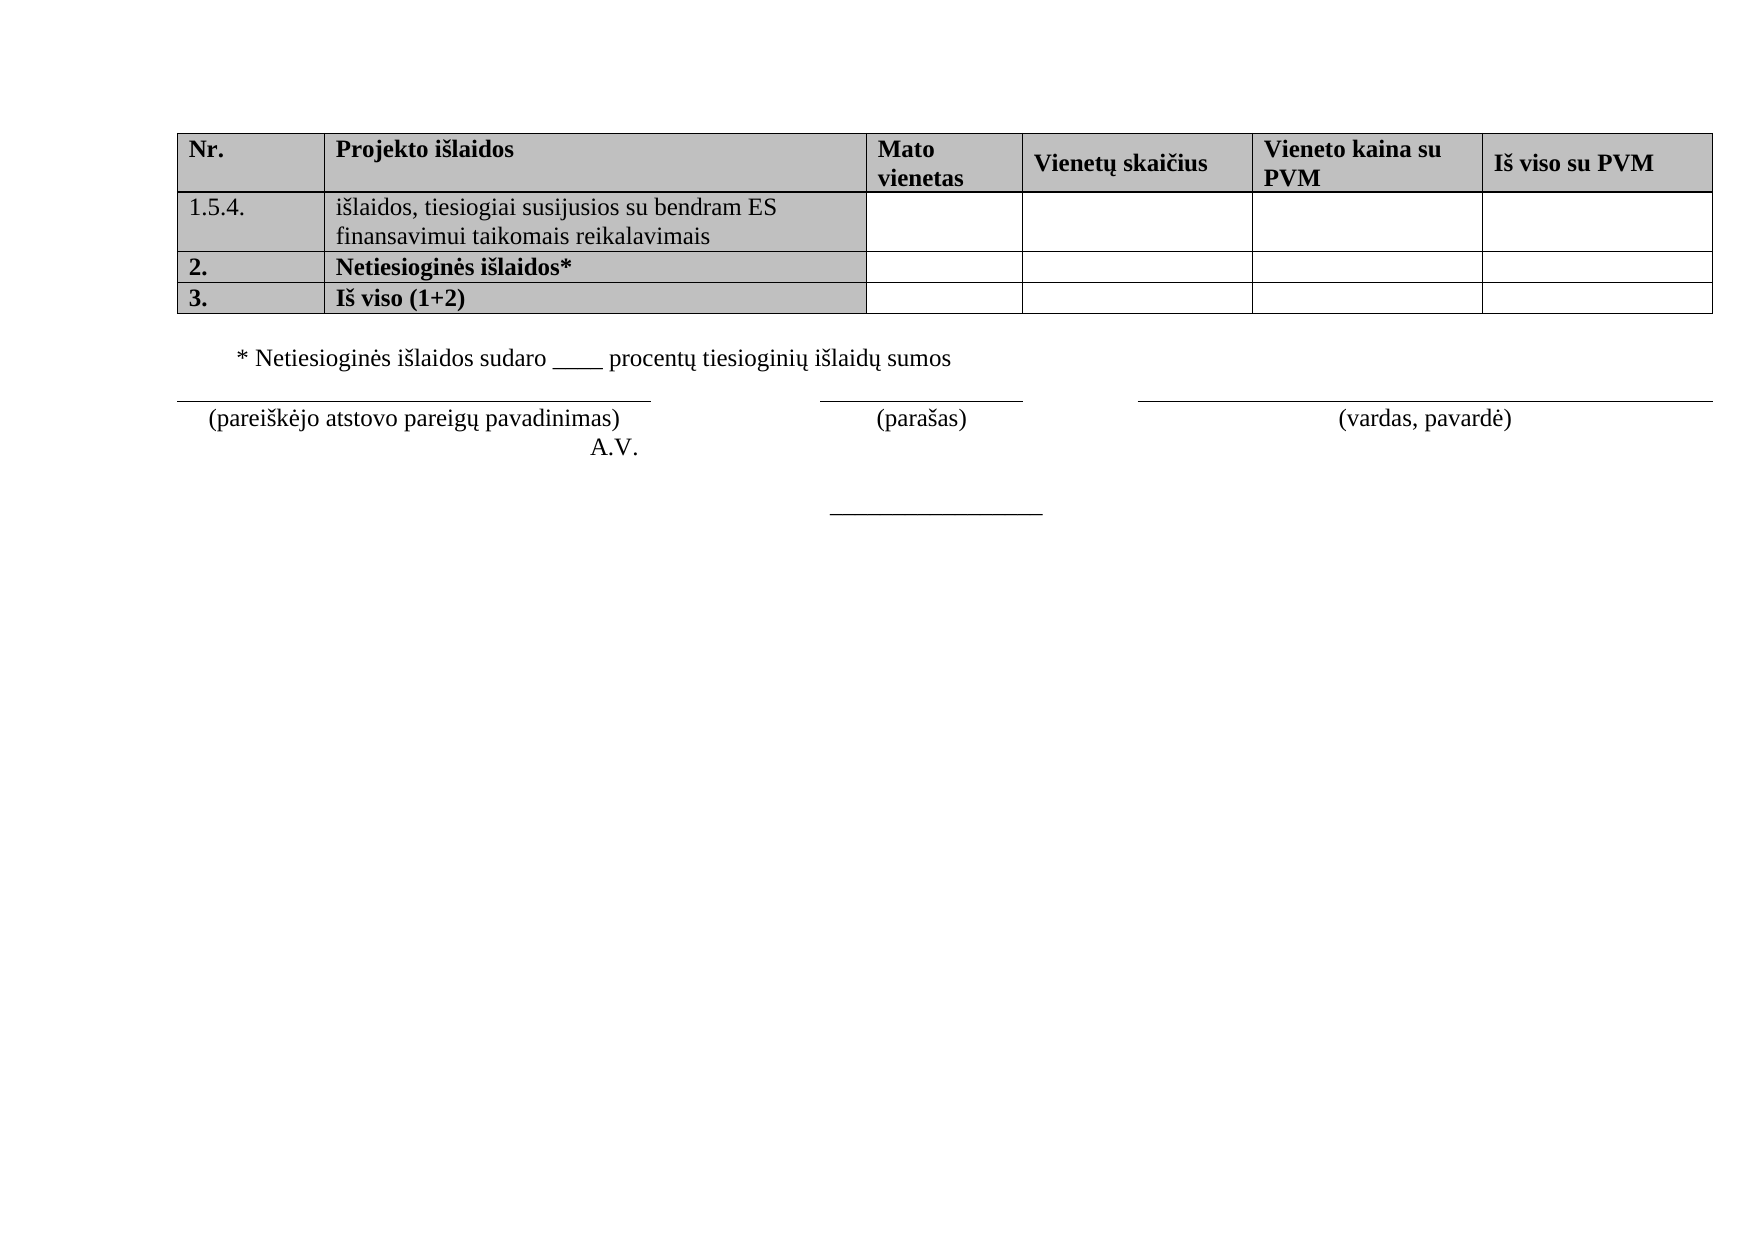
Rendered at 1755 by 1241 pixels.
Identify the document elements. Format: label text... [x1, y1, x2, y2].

table_cell [1253, 193, 1482, 251]
table_header [1023, 401, 1138, 432]
table_header Vieneto kaina su PVM [1253, 134, 1482, 191]
table_cell 3. [178, 283, 324, 313]
table_cell [1483, 252, 1712, 282]
table_cell [1483, 193, 1712, 251]
table_cell [1023, 193, 1252, 251]
table_header Iš viso su PVM [1483, 134, 1712, 191]
table_cell [1253, 252, 1482, 282]
table_cell [1023, 252, 1252, 282]
table_header (parašas) [820, 402, 1023, 432]
table_cell išlaidos, tiesiogiai susijusios su bendram ES finansavimui taikomais reikalavimais [325, 193, 866, 251]
table_cell [1253, 283, 1482, 313]
table_cell [1023, 283, 1252, 313]
table_cell Netiesioginės išlaidos* [325, 252, 866, 282]
table_header Mato vienetas [867, 134, 1022, 191]
table_header Vienetų skaičius [1023, 134, 1252, 191]
table_cell Iš viso (1+2) [325, 283, 866, 313]
table_cell [867, 252, 1022, 282]
table_cell [867, 283, 1022, 313]
text A.V. [177, 432, 1695, 461]
table_cell 2. [178, 252, 324, 282]
text _________________ [177, 489, 1695, 518]
table_cell [867, 193, 1022, 251]
table_header Projekto išlaidos [325, 134, 866, 191]
table_cell [1483, 283, 1712, 313]
table_cell 1.5.4. [178, 193, 324, 251]
table_header (vardas, pavardė) [1138, 402, 1713, 432]
table_header (pareiškėjo atstovo pareigų pavadinimas) [177, 402, 651, 432]
text * Netiesioginės išlaidos sudaro ____ procentų tiesioginių išlaidų sumos [177, 343, 1695, 372]
table_header Nr. [178, 134, 324, 191]
table_header [651, 401, 820, 432]
